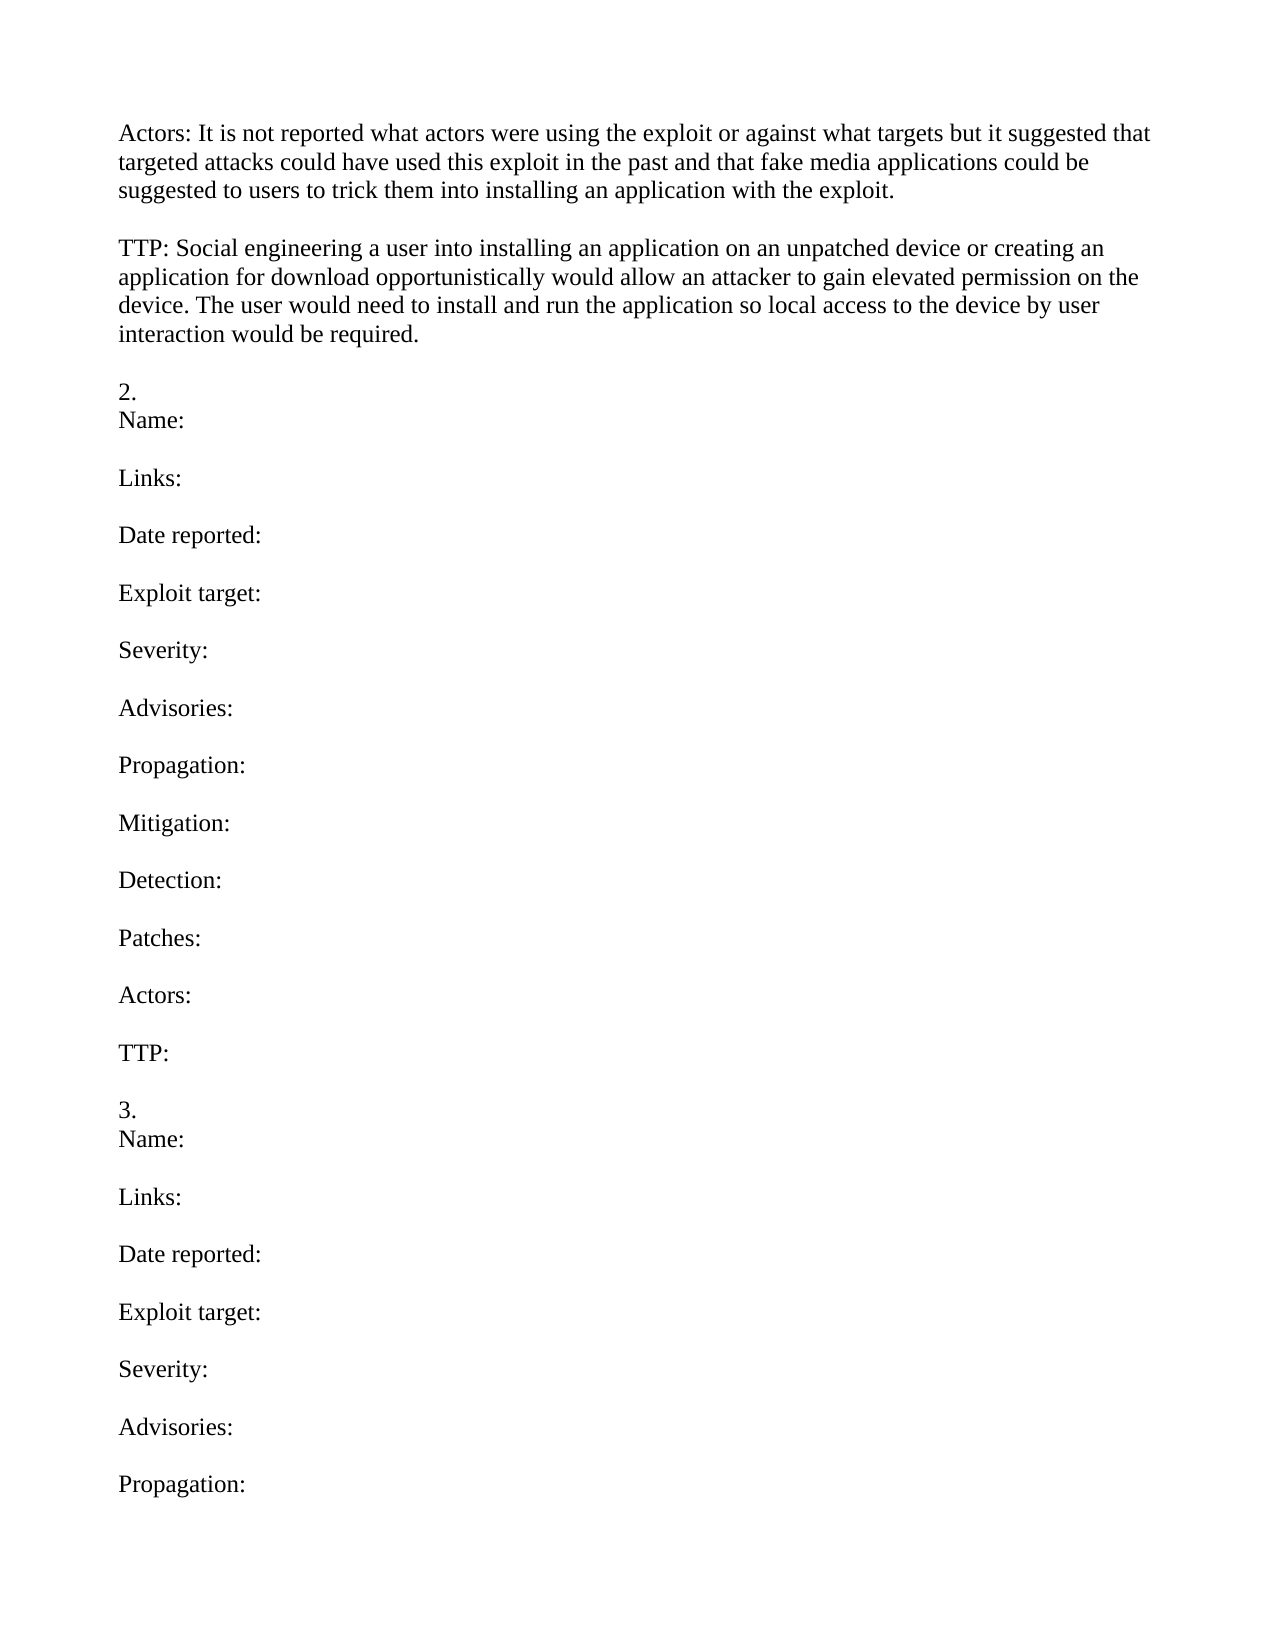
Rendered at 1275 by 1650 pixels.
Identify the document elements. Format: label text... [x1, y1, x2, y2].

text Exploit target: [118, 1297, 1157, 1326]
text Propagation: [118, 1469, 1157, 1498]
text Advisories: [118, 693, 1157, 722]
text 2. [118, 377, 1157, 406]
text Name: [118, 406, 1157, 434]
text Patches: [118, 923, 1157, 952]
text Links: [118, 1182, 1157, 1239]
text 3. [118, 1096, 1157, 1124]
text Advisories: [118, 1412, 1157, 1441]
text Actors: It is not reported what actors were using the exploit or against what targets but it suggested that targeted attacks could have used this exploit in the past and that fake media applications could be suggested to users to trick them into installing an application with the exploit. [118, 118, 1157, 204]
text Mitigation: [118, 808, 1157, 837]
text Name: [118, 1124, 1157, 1153]
text Date reported: [118, 521, 1157, 549]
text Detection: [118, 866, 1157, 894]
text Severity: [118, 1354, 1157, 1383]
text Propagation: [118, 751, 1157, 779]
text Exploit target: [118, 578, 1157, 607]
text Severity: [118, 636, 1157, 664]
text TTP: [118, 1038, 1157, 1067]
text Date reported: [118, 1239, 1157, 1268]
text TTP: Social engineering a user into installing an application on an unpatched device or creating an application for download opportunistically would allow an attacker to gain elevated permission on the device. The user would need to install and run the application so local access to the device by user interaction would be required. [118, 233, 1157, 348]
text Links: [118, 463, 1157, 521]
text Actors: [118, 981, 1157, 1009]
